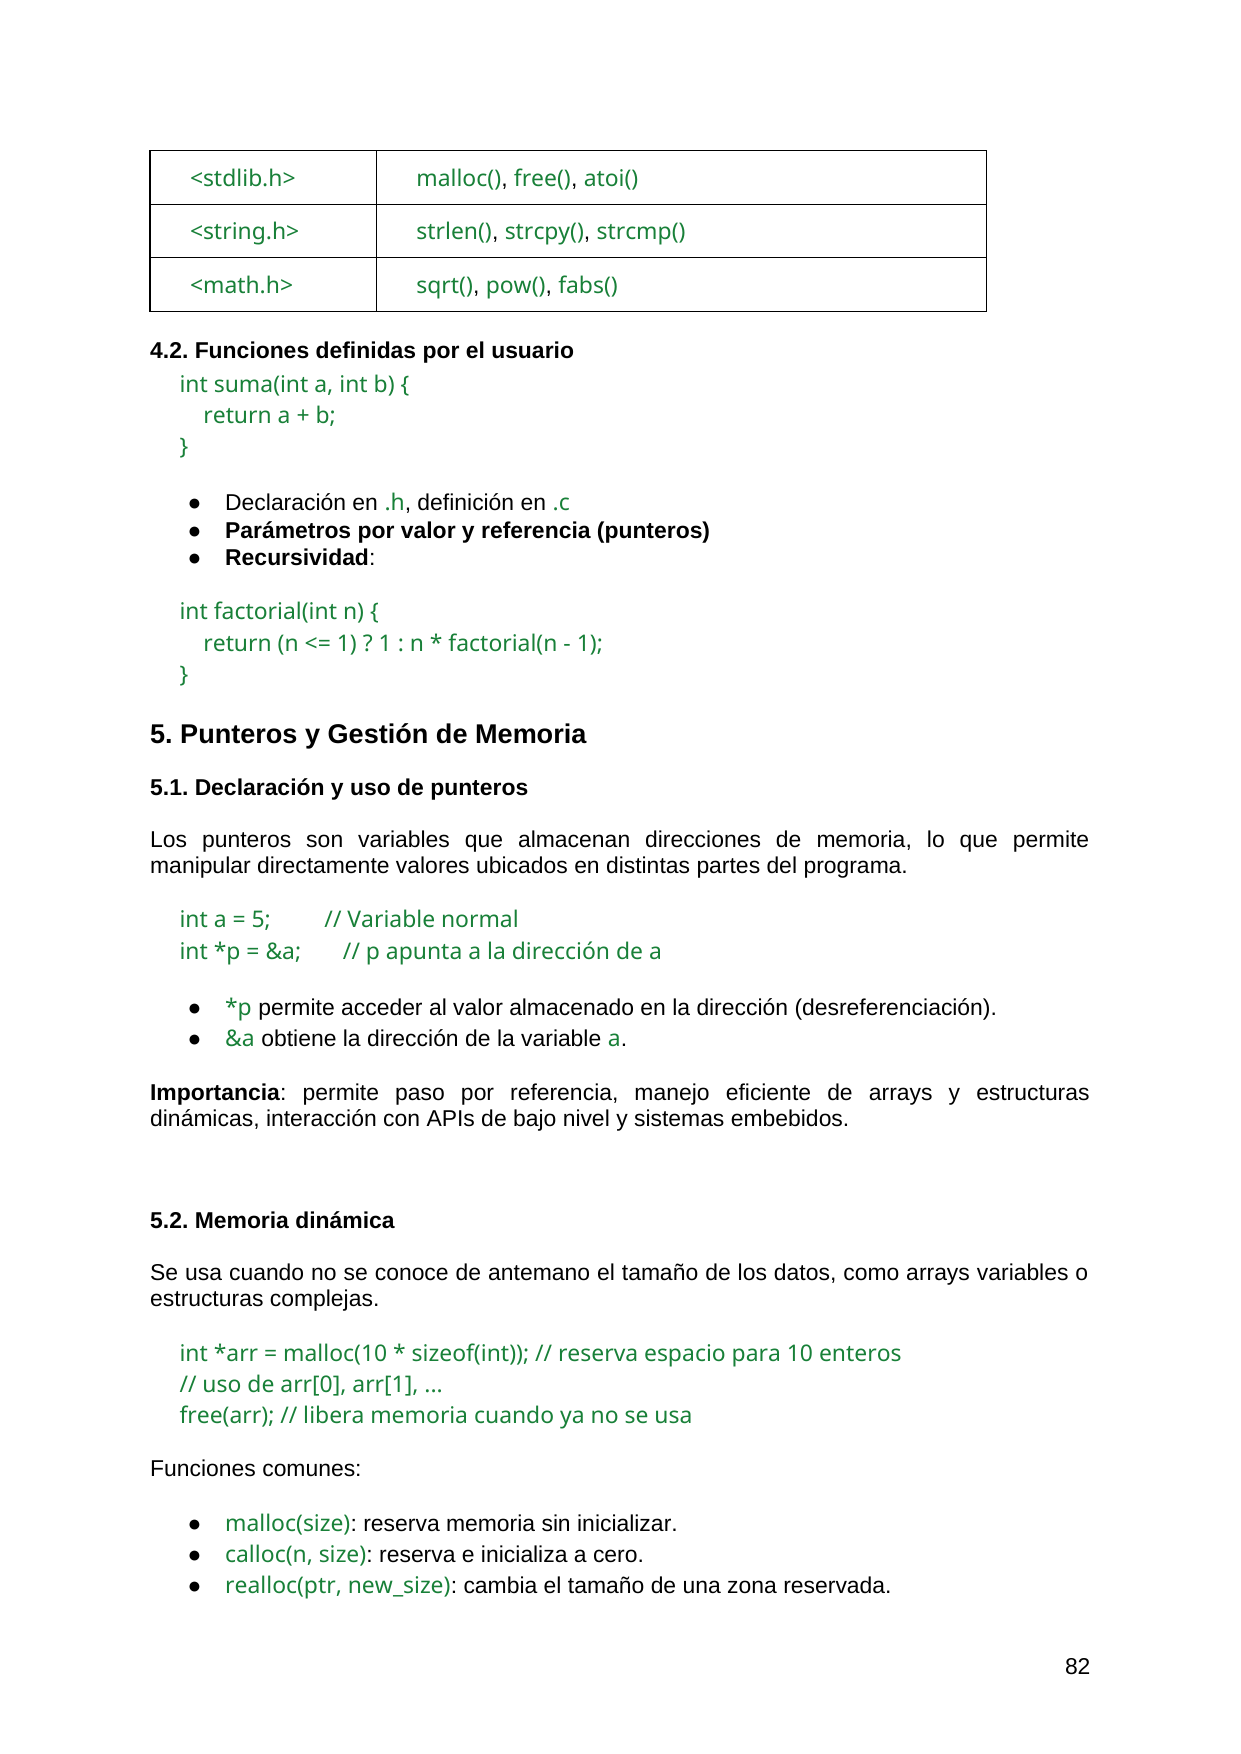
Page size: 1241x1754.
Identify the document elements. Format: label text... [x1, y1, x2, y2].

list realloc(ptr, new_size): cambia el tamaño de una zona reservada. [187, 1569, 1090, 1600]
table_cell strlen(), strcpy(), strcmp() [377, 205, 986, 257]
text int *arr = malloc(10 * sizeof(int)); // reserva espacio para 10 enteros [179, 1337, 1090, 1368]
list calloc(n, size): reserva e inicializa a cero. [187, 1538, 1090, 1569]
text } [179, 430, 1090, 461]
table_cell malloc(), free(), atoi() [377, 151, 986, 204]
text int factorial(int n) { [179, 595, 1090, 626]
text Los punteros son variables que almacenan direcciones de memoria, lo que permite manipular directamente valores ubicados en distintas partes del programa. [150, 826, 1090, 878]
subtitle 4.2. Funciones definidas por el usuario [150, 337, 1090, 363]
text } [179, 658, 1090, 689]
table_cell <string.h> [151, 205, 376, 257]
list malloc(size): reserva memoria sin inicializar. [187, 1507, 1090, 1538]
text free(arr); // libera memoria cuando ya no se usa [179, 1399, 1090, 1430]
text // uso de arr[0], arr[1], ... [179, 1368, 1090, 1399]
text int *p = &a; // p apunta a la dirección de a [179, 935, 1090, 966]
subtitle 5.2. Memoria dinámica [150, 1207, 1090, 1234]
list Declaración en .h, definición en .c [187, 486, 1090, 517]
table_cell <math.h> [151, 258, 376, 311]
subtitle 5. Punteros y Gestión de Memoria [150, 718, 1090, 749]
text Se usa cuando no se conoce de antemano el tamaño de los datos, como arrays variables o estructuras complejas. [150, 1259, 1090, 1312]
list *p permite acceder al valor almacenado en la dirección (desreferenciación). [187, 991, 1090, 1022]
list Recursividad: [187, 544, 1090, 570]
text return a + b; [179, 399, 1090, 430]
text int a = 5; // Variable normal [179, 903, 1090, 935]
table_cell <stdlib.h> [151, 151, 376, 204]
list Parámetros por valor y referencia (punteros) [187, 517, 1090, 544]
text Funciones comunes: [150, 1455, 1090, 1482]
text Importancia: permite paso por referencia, manejo eficiente de arrays y estructuras dinámicas, interacción con APIs de bajo nivel y sistemas embebidos. [150, 1078, 1090, 1131]
table_cell sqrt(), pow(), fabs() [377, 258, 986, 311]
subtitle 5.1. Declaración y uso de punteros [150, 774, 1090, 801]
list &a obtiene la dirección de la variable a. [187, 1022, 1090, 1053]
text int suma(int a, int b) { [179, 367, 1090, 399]
text return (n <= 1) ? 1 : n * factorial(n - 1); [179, 626, 1090, 658]
